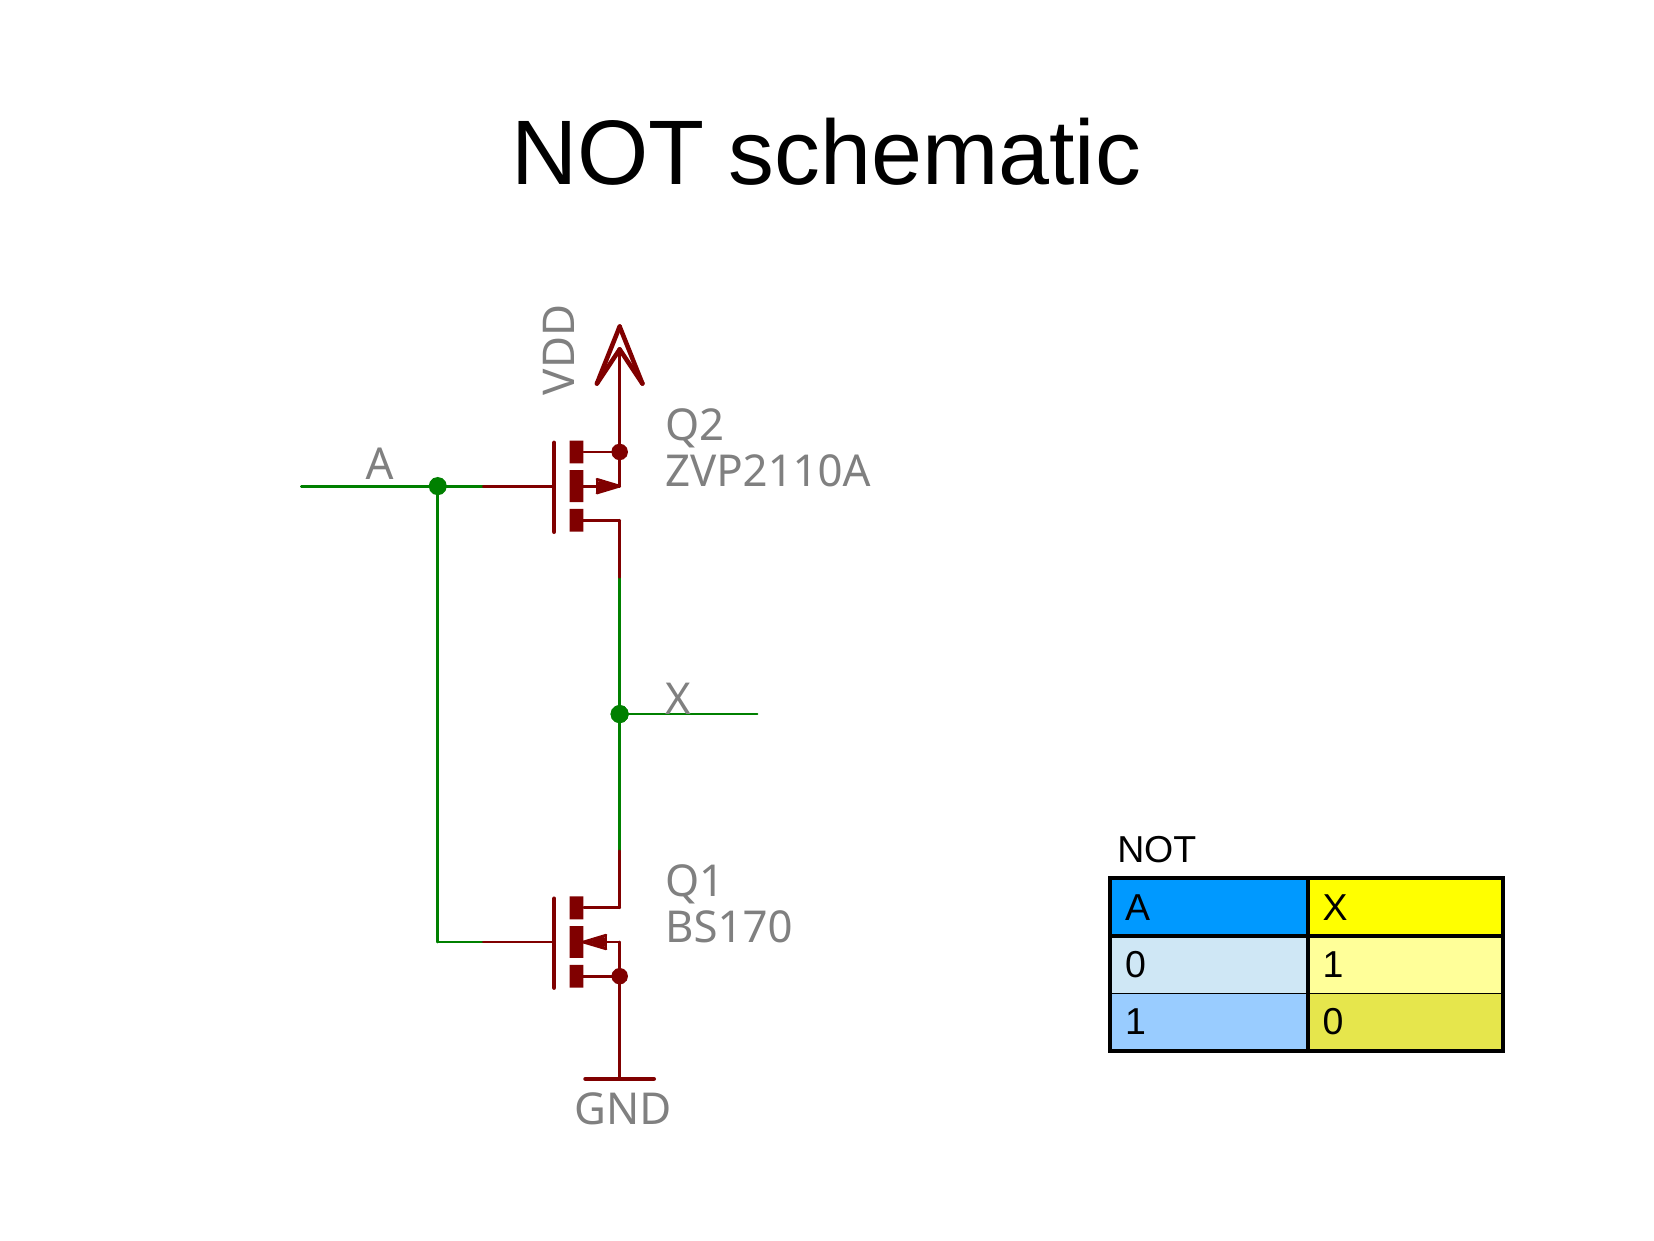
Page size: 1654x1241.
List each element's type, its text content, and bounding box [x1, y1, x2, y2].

table_cell 1 [1310, 938, 1501, 993]
table_header X [1310, 880, 1501, 934]
table_cell 0 [1112, 938, 1306, 993]
text_box NOT [1102, 821, 1220, 879]
picture [300, 300, 893, 1126]
table_cell 0 [1310, 994, 1501, 1049]
table_header A [1112, 880, 1306, 934]
title NOT schematic [82, 49, 1571, 257]
table_cell 1 [1112, 994, 1306, 1049]
